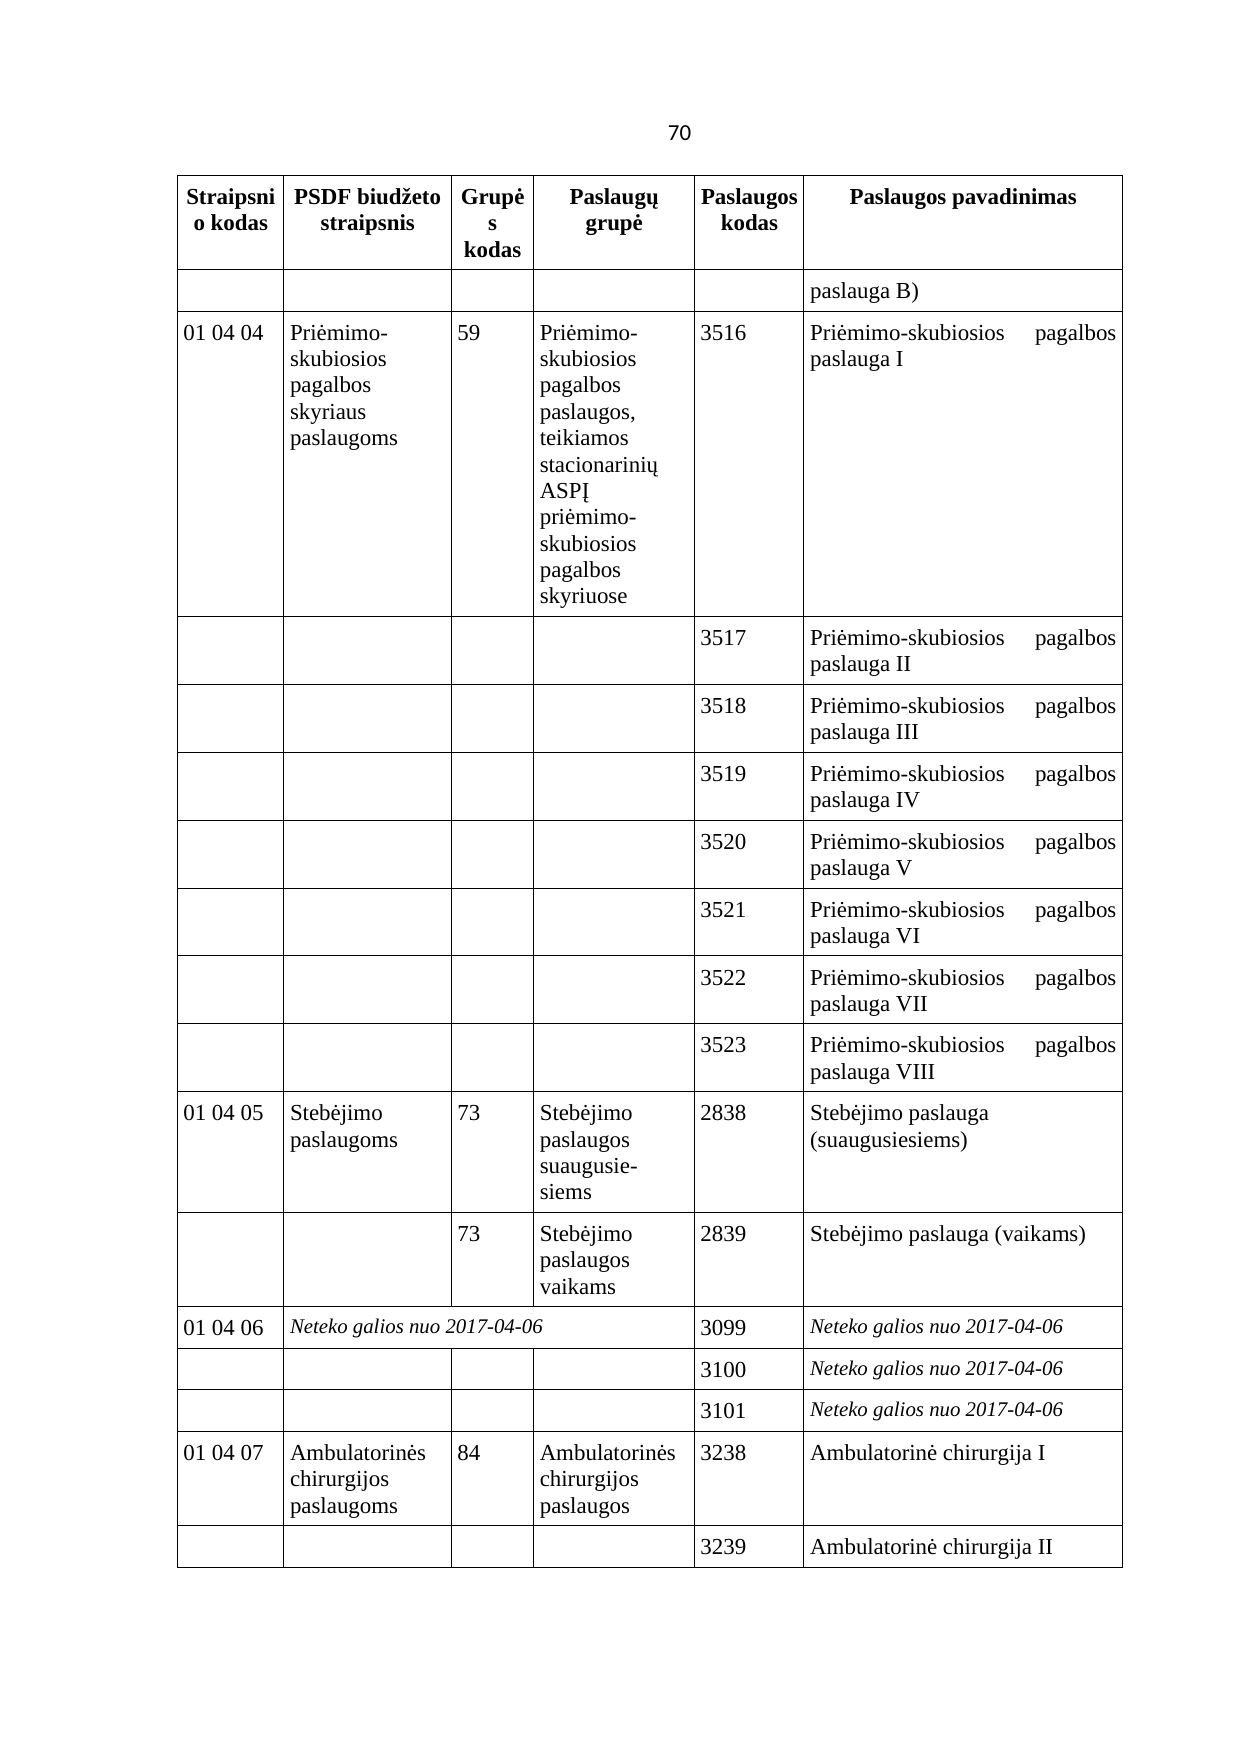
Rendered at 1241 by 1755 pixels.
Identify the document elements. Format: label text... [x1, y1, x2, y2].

table_cell [284, 617, 451, 684]
table_cell Priėmimo-skubiosios pagalbos skyriaus paslaugoms [284, 312, 451, 616]
table_cell [178, 1024, 283, 1091]
table_cell 3523 [695, 1024, 803, 1091]
table_cell [534, 753, 694, 819]
table_cell [452, 889, 533, 955]
table_cell 01 04 06 [178, 1307, 283, 1348]
table_cell paslauga B) [804, 270, 1122, 311]
table_cell [284, 1024, 451, 1091]
table_header Paslaugos pavadinimas [804, 176, 1122, 269]
table_cell [284, 1390, 451, 1431]
table_cell 3522 [695, 956, 803, 1023]
table_cell Stebėjimo paslauga (suaugusiesiems) [804, 1092, 1122, 1212]
table_cell 01 04 04 [178, 312, 283, 616]
table_cell 59 [452, 312, 533, 616]
table_cell [284, 956, 451, 1023]
table_cell [284, 1213, 451, 1306]
table_cell [452, 956, 533, 1023]
table_cell [534, 821, 694, 887]
table_cell 3518 [695, 685, 803, 752]
table_cell [452, 1526, 533, 1567]
table_cell Priėmimo-skubiosios pagalbos paslauga I [804, 312, 1122, 616]
table_cell [452, 1349, 533, 1389]
table_cell Priėmimo-skubiosios pagalbos paslaugos, teikiamos stacionarinių ASPĮ priėmimo-skubiosios pagalbos skyriuose [534, 312, 694, 616]
table_cell [534, 617, 694, 684]
table_cell 3519 [695, 753, 803, 819]
table_cell Priėmimo-skubiosios pagalbos paslauga IV [804, 753, 1122, 819]
table_cell [284, 753, 451, 819]
table_header PSDF biudžeto straipsnis [284, 176, 451, 269]
table_cell [534, 685, 694, 752]
table_cell 01 04 07 [178, 1432, 283, 1525]
table_cell [284, 821, 451, 887]
table_cell 84 [452, 1432, 533, 1525]
table_cell 73 [452, 1092, 533, 1212]
table_cell [534, 270, 694, 311]
table_cell [178, 1526, 283, 1567]
table_cell 01 04 05 [178, 1092, 283, 1212]
table_cell [534, 1349, 694, 1389]
table_cell 3239 [695, 1526, 803, 1567]
table_cell Priėmimo-skubiosios pagalbos paslauga II [804, 617, 1122, 684]
table_header Paslaugų grupė [534, 176, 694, 269]
table_cell Priėmimo-skubiosios pagalbos paslauga III [804, 685, 1122, 752]
table_cell 3521 [695, 889, 803, 955]
table_header Grupės kodas [452, 176, 533, 269]
table_cell Ambulatorinės chirurgijos paslaugos [534, 1432, 694, 1525]
table_cell Neteko galios nuo 2017-04-06 [804, 1307, 1122, 1348]
table_cell [178, 821, 283, 887]
table_cell [178, 270, 283, 311]
table_cell Neteko galios nuo 2017-04-06 [804, 1349, 1122, 1389]
table_cell Priėmimo-skubiosios pagalbos paslauga VI [804, 889, 1122, 955]
table_cell [284, 1349, 451, 1389]
table_cell 3517 [695, 617, 803, 684]
table_cell 3520 [695, 821, 803, 887]
table_cell [452, 821, 533, 887]
table_cell 3101 [695, 1390, 803, 1431]
table_cell [178, 889, 283, 955]
table_cell 2839 [695, 1213, 803, 1306]
table_cell [452, 685, 533, 752]
table_cell Stebėjimo paslaugos vaikams [534, 1213, 694, 1306]
table_cell [284, 270, 451, 311]
table_cell [452, 753, 533, 819]
table_cell 73 [452, 1213, 533, 1306]
table_cell [178, 753, 283, 819]
table_header Paslaugos kodas [695, 176, 803, 269]
table_cell [534, 889, 694, 955]
table_cell Neteko galios nuo 2017-04-06 [284, 1307, 694, 1348]
table_cell [452, 617, 533, 684]
table_cell [178, 1213, 283, 1306]
table_header Straipsnio kodas [178, 176, 283, 269]
table_cell [534, 1526, 694, 1567]
table_cell [695, 270, 803, 311]
table_cell Stebėjimo paslaugoms [284, 1092, 451, 1212]
table_cell Ambulatorinės chirurgijos paslaugoms [284, 1432, 451, 1525]
table_cell Stebėjimo paslaugos suaugusie-siems [534, 1092, 694, 1212]
table_cell 3099 [695, 1307, 803, 1348]
table_cell [178, 1349, 283, 1389]
table_cell [178, 1390, 283, 1431]
table_cell [452, 270, 533, 311]
table_cell 3516 [695, 312, 803, 616]
table_cell [178, 685, 283, 752]
table_cell Ambulatorinė chirurgija I [804, 1432, 1122, 1525]
table_cell [452, 1024, 533, 1091]
table_cell 2838 [695, 1092, 803, 1212]
table_cell [284, 685, 451, 752]
table_cell [452, 1390, 533, 1431]
table_cell [284, 889, 451, 955]
table_cell Priėmimo-skubiosios pagalbos paslauga VIII [804, 1024, 1122, 1091]
table_cell [178, 617, 283, 684]
table_cell Stebėjimo paslauga (vaikams) [804, 1213, 1122, 1306]
table_cell 3238 [695, 1432, 803, 1525]
table_cell [284, 1526, 451, 1567]
table_cell Ambulatorinė chirurgija II [804, 1526, 1122, 1567]
table_cell [534, 1024, 694, 1091]
table_cell 3100 [695, 1349, 803, 1389]
table_cell Neteko galios nuo 2017-04-06 [804, 1390, 1122, 1431]
table_cell [178, 956, 283, 1023]
table_cell Priėmimo-skubiosios pagalbos paslauga VII [804, 956, 1122, 1023]
table_cell Priėmimo-skubiosios pagalbos paslauga V [804, 821, 1122, 887]
table_cell [534, 956, 694, 1023]
table_cell [534, 1390, 694, 1431]
